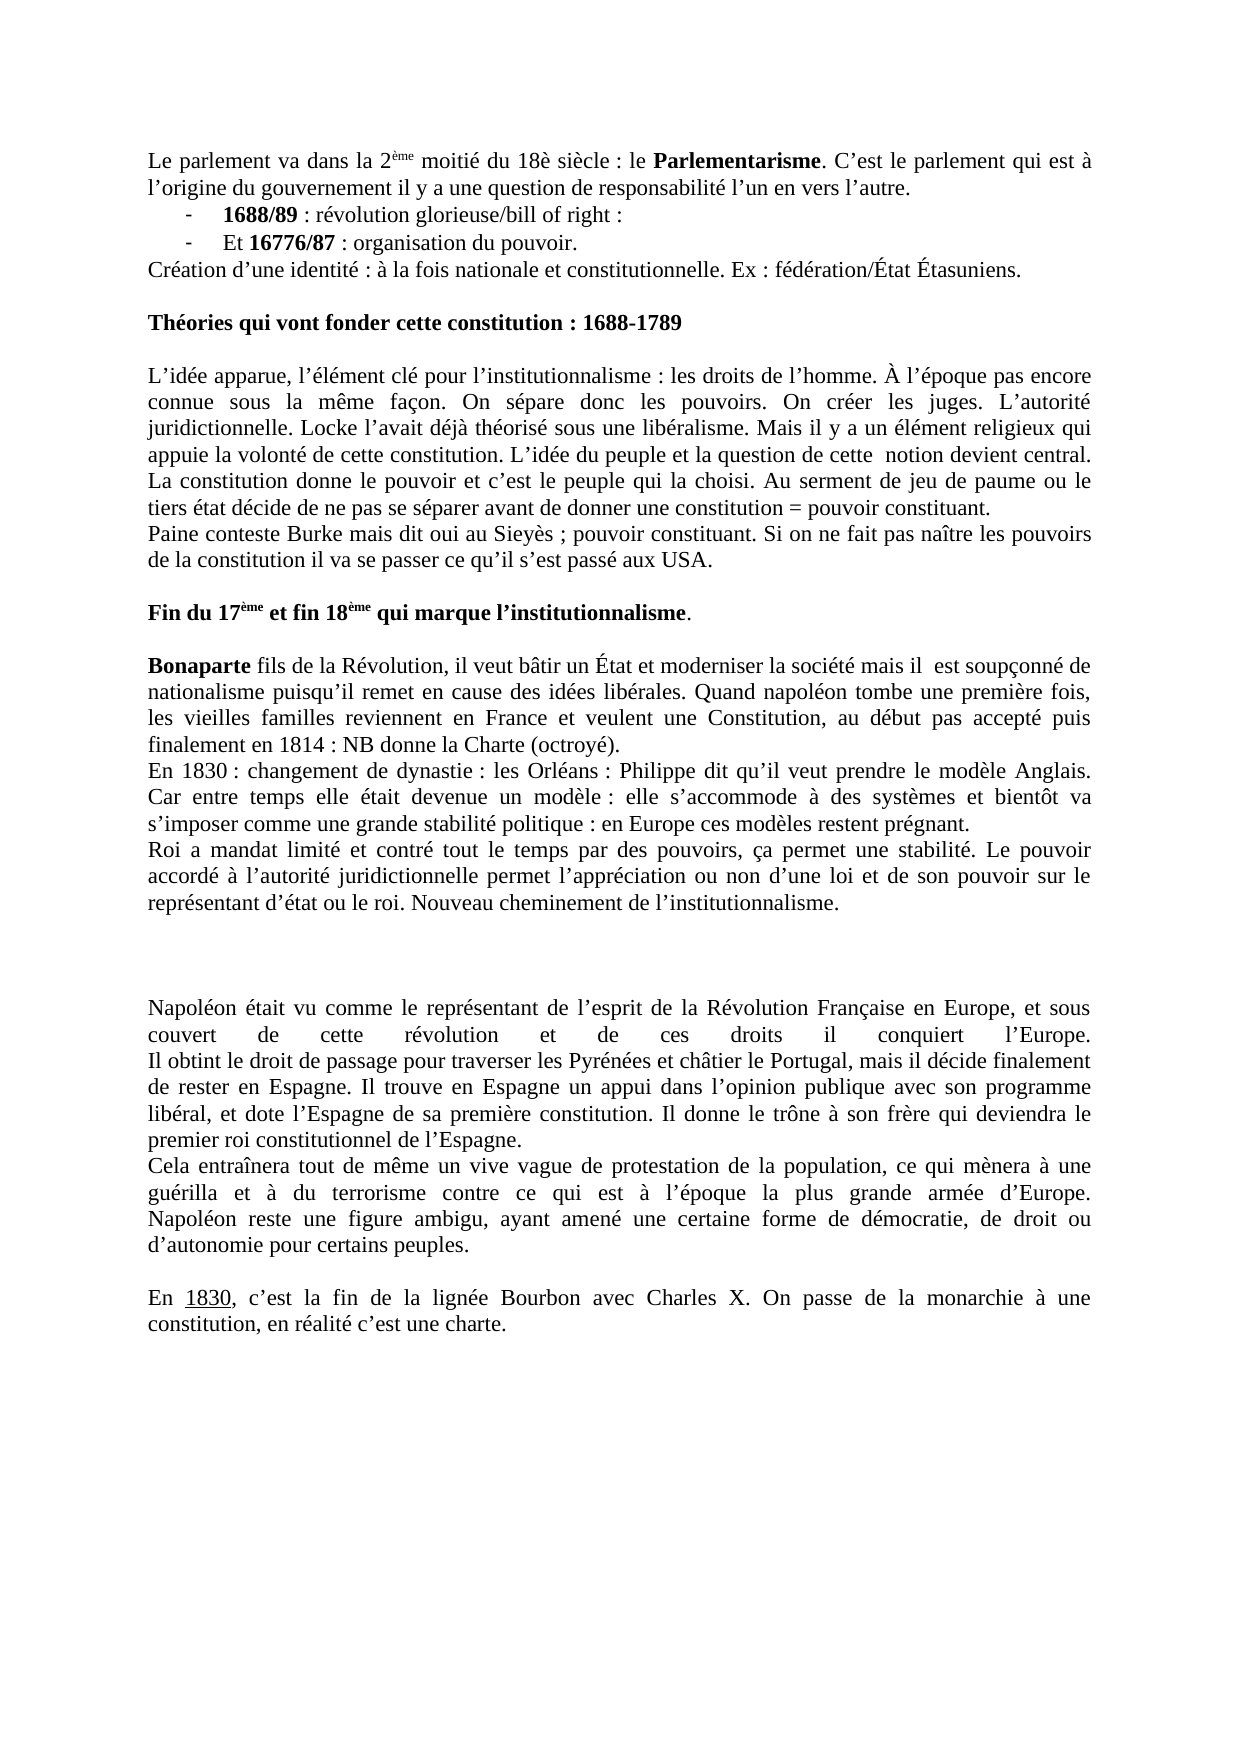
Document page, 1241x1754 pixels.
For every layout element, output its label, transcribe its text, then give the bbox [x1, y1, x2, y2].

text Napoléon était vu comme le représentant de l’esprit de la Révolution Française en Europe, et sous couvert de cette révolution et de ces droits il conquiert l’Europe. Il obtint le droit de passage pour traverser les Pyrénées et châtier le Portugal, mais il décide finalement de rester en Espagne. Il trouve en Espagne un appui dans l’opinion publique avec son programme libéral, et dote l’Espagne de sa première constitution. Il donne le trône à son frère qui deviendra le premier roi constitutionnel de l’Espagne. [148, 994, 1093, 1152]
text Le parlement va dans la 2ème moitié du 18è siècle : le Parlementarisme. C’est le parlement qui est à l’origine du gouvernement il y a une question de responsabilité l’un en vers l’autre. [148, 148, 1093, 200]
text L’idée apparue, l’élément clé pour l’institutionnalisme : les droits de l’homme. À l’époque pas encore connue sous la même façon. On sépare donc les pouvoirs. On créer les juges. L’autorité juridictionnelle. Locke l’avait déjà théorisé sous une libéralisme. Mais il y a un élément religieux qui appuie la volonté de cette constitution. L’idée du peuple et la question de cette notion devient central. La constitution donne le pouvoir et c’est le peuple qui la choisi. Au serment de jeu de paume ou le tiers état décide de ne pas se séparer avant de donner une constitution = pouvoir constituant. [148, 362, 1093, 520]
text En 1830, c’est la fin de la lignée Bourbon avec Charles X. On passe de la monarchie à une constitution, en réalité c’est une charte. [148, 1284, 1093, 1337]
text Roi a mandat limité et contré tout le temps par des pouvoirs, ça permet une stabilité. Le pouvoir accordé à l’autorité juridictionnelle permet l’appréciation ou non d’une loi et de son pouvoir sur le représentant d’état ou le roi. Nouveau cheminement de l’institutionnalisme. [148, 836, 1093, 915]
list Et 16776/87 : organisation du pouvoir. [185, 228, 1093, 256]
text Théories qui vont fonder cette constitution : 1688-1789 [148, 309, 1093, 335]
text Cela entraînera tout de même un vive vague de protestation de la population, ce qui mènera à une guérilla et à du terrorisme contre ce qui est à l’époque la plus grande armée d’Europe. Napoléon reste une figure ambigu, ayant amené une certaine forme de démocratie, de droit ou d’autonomie pour certains peuples. [148, 1152, 1093, 1258]
text Bonaparte fils de la Révolution, il veut bâtir un État et moderniser la société mais il est soupçonné de nationalisme puisqu’il remet en cause des idées libérales. Quand napoléon tombe une première fois, les vieilles familles reviennent en France et veulent une Constitution, au début pas accepté puis finalement en 1814 : NB donne la Charte (octroyé). [148, 652, 1093, 757]
text Création d’une identité : à la fois nationale et constitutionnelle. Ex : fédération/État Étasuniens. [148, 256, 1093, 283]
text Fin du 17ème et fin 18ème qui marque l’institutionnalisme. [148, 599, 1093, 625]
list 1688/89 : révolution glorieuse/bill of right : [185, 200, 1093, 228]
text Paine conteste Burke mais dit oui au Sieyès ; pouvoir constituant. Si on ne fait pas naître les pouvoirs de la constitution il va se passer ce qu’il s’est passé aux USA. [148, 520, 1093, 573]
text En 1830 : changement de dynastie : les Orléans : Philippe dit qu’il veut prendre le modèle Anglais. Car entre temps elle était devenue un modèle : elle s’accommode à des systèmes et bientôt va s’imposer comme une grande stabilité politique : en Europe ces modèles restent prégnant. [148, 757, 1093, 836]
